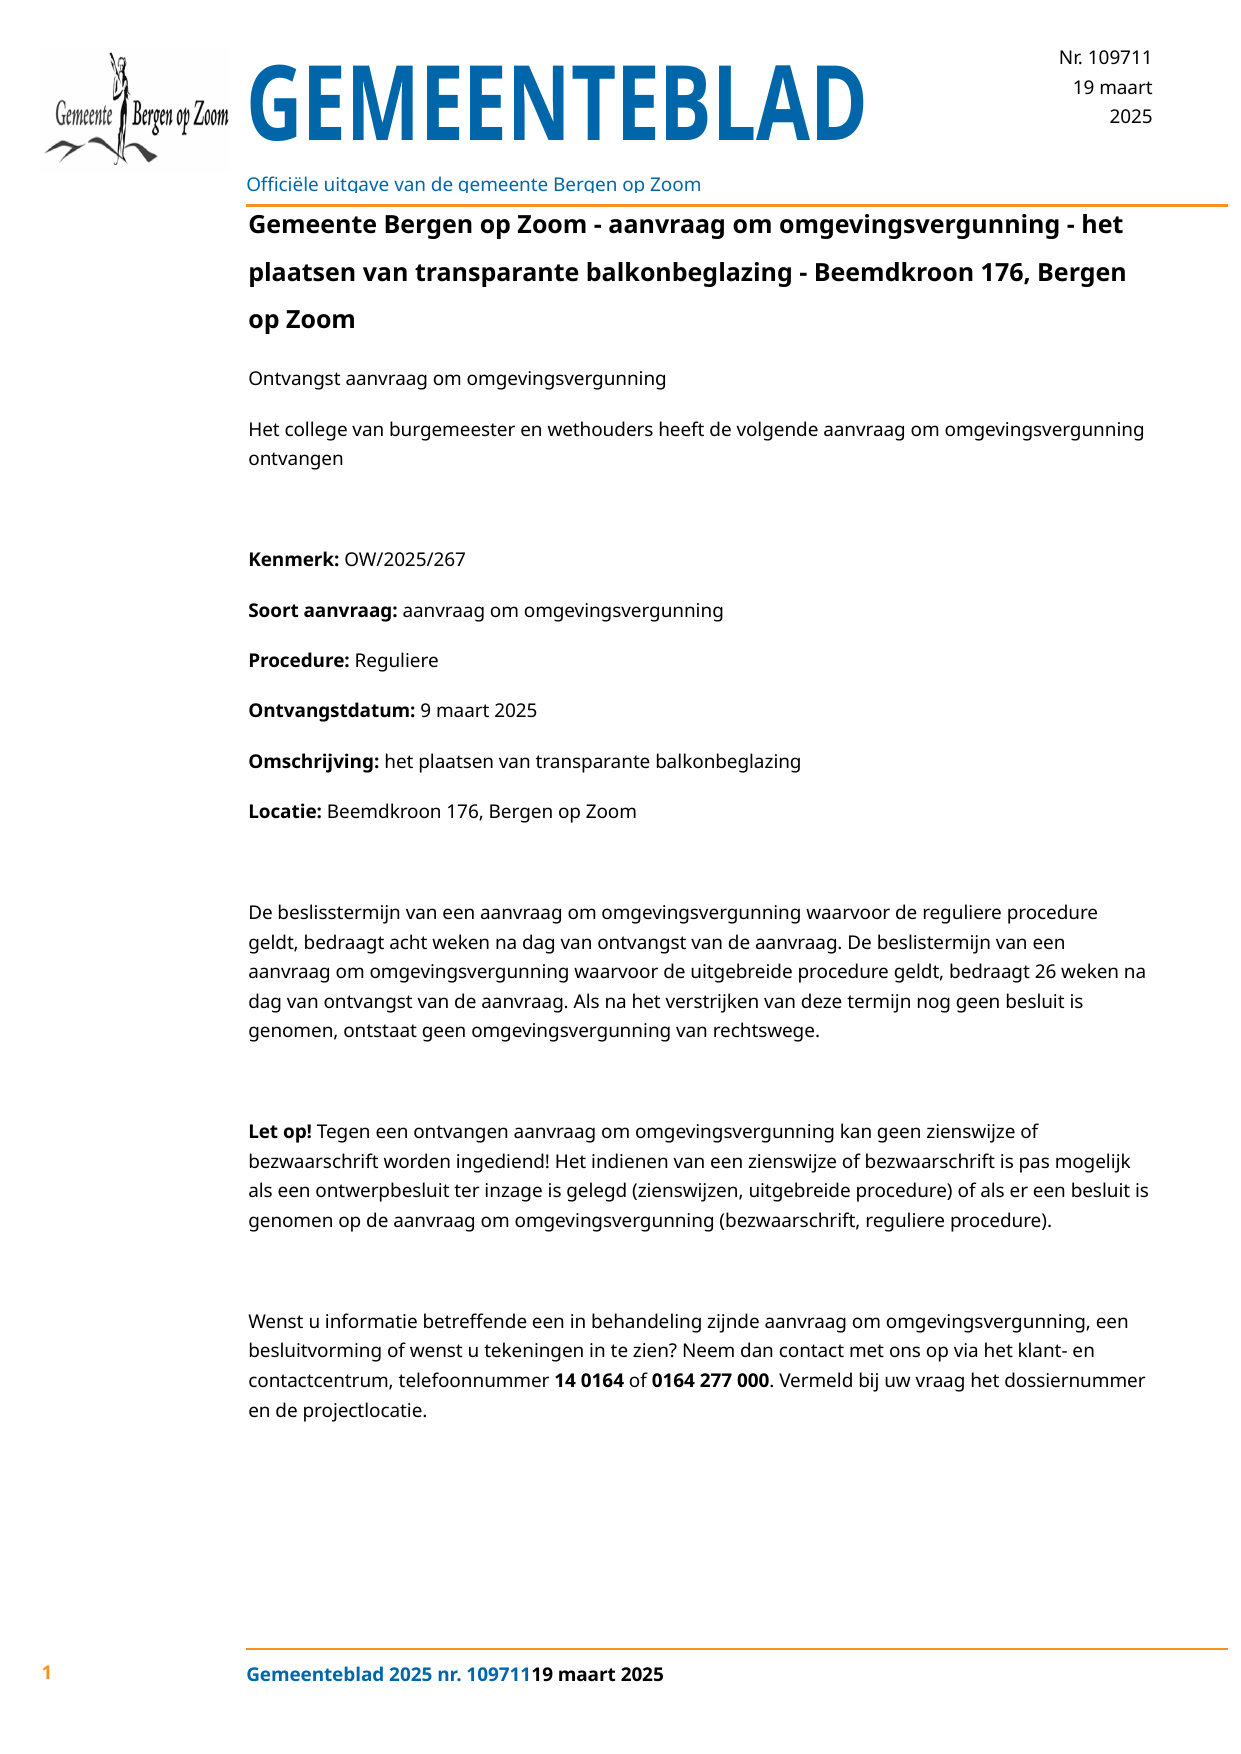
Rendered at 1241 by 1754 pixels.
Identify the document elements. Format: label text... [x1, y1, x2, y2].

text Gemeente Bergen op Zoom - aanvraag om omgevingsvergunning - het plaatsen van transparante balkonbeglazing - Beemdkroon 176, Bergen op Zoom [248, 207, 1152, 336]
text Procedure: Reguliere [248, 647, 1152, 673]
picture [41, 47, 231, 172]
text Ontvangstdatum: 9 maart 2025 [248, 698, 1152, 723]
text Kenmerk: OW/2025/267 [248, 546, 1152, 572]
text Wenst u informatie betreffende een in behandeling zijnde aanvraag om omgevingsvergunning, een besluitvorming of wenst u tekeningen in te zien? Neem dan contact met ons op via het klant- en contactcentrum, telefoonnummer 14 0164 of 0164 277 000. Vermeld bij uw vraag het dossiernummer en de projectlocatie. [248, 1308, 1152, 1422]
text Let op! Tegen een ontvangen aanvraag om omgevingsvergunning kan geen zienswijze of bezwaarschrift worden ingediend! Het indienen van een zienswijze of bezwaarschrift is pas mogelijk als een ontwerpbesluit ter inzage is gelegd (zienswijzen, uitgebreide procedure) of als er een besluit is genomen op de aanvraag om omgevingsvergunning (bezwaarschrift, reguliere procedure). [248, 1118, 1152, 1233]
text Omschrijving: het plaatsen van transparante balkonbeglazing [248, 748, 1152, 774]
text Ontvangst aanvraag om omgevingsvergunning [248, 366, 1152, 391]
text Soort aanvraag: aanvraag om omgevingsvergunning [248, 597, 1152, 622]
text Het college van burgemeester en wethouders heeft de volgende aanvraag om omgevingsvergunning ontvangen [248, 416, 1152, 471]
text De beslisstermijn van een aanvraag om omgevingsvergunning waarvoor de reguliere procedure geldt, bedraagt acht weken na dag van ontvangst van de aanvraag. De beslistermijn van een aanvraag om omgevingsvergunning waarvoor de uitgebreide procedure geldt, bedraagt 26 weken na dag van ontvangst van de aanvraag. Als na het verstrijken van deze termijn nog geen besluit is genomen, ontstaat geen omgevingsvergunning van rechtswege. [248, 899, 1152, 1043]
text Locatie: Beemdkroon 176, Bergen op Zoom [248, 798, 1152, 824]
